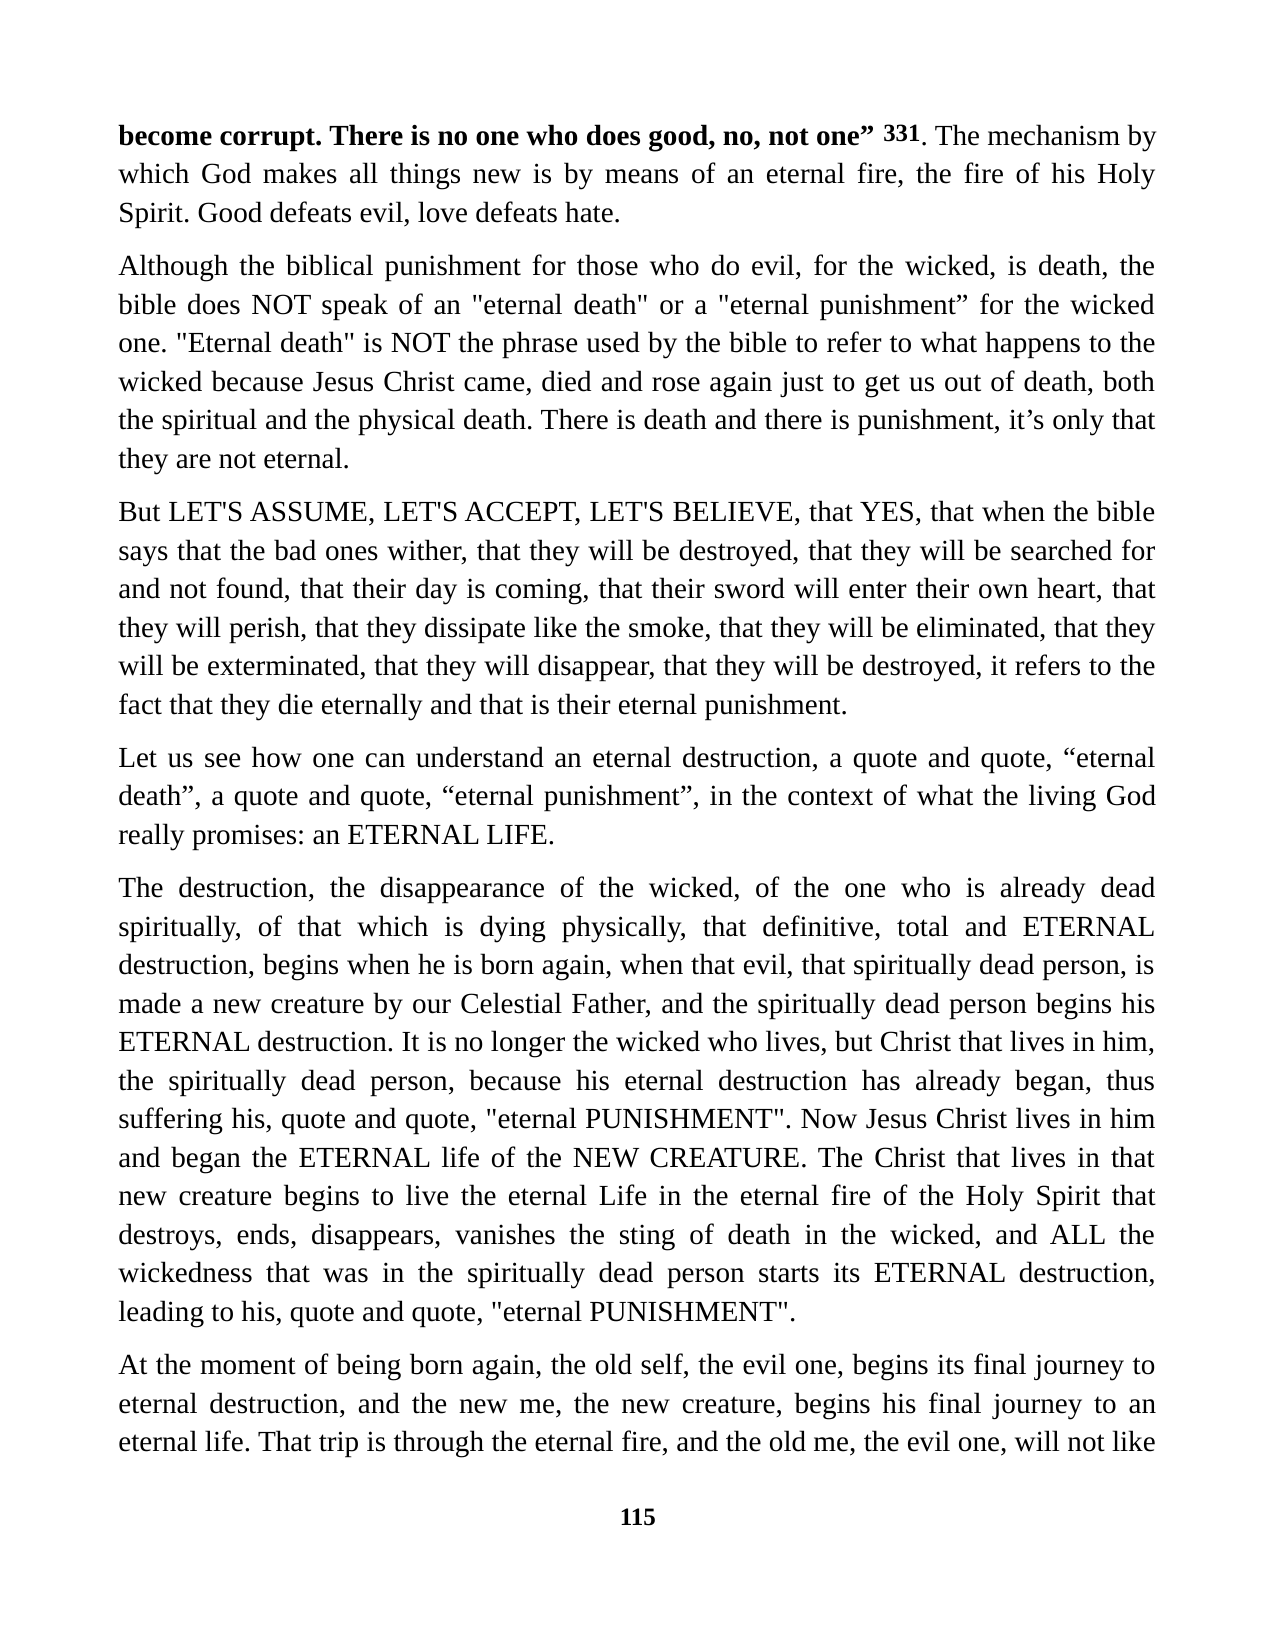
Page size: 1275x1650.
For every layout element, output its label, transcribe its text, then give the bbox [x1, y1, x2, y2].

text become corrupt. There is no one who does good, no, not one” . The mechanism by which God makes all things new is by means of an eternal fire, the fire of his Holy Spirit. Good defeats evil, love defeats hate. [118, 118, 1157, 229]
text But LET'S ASSUME, LET'S ACCEPT, LET'S BELIEVE, that YES, that when the bible says that the bad ones wither, that they will be destroyed, that they will be searched for and not found, that their day is coming, that their sword will enter their own heart, that they will perish, that they dissipate like the smoke, that they will be eliminated, that they will be exterminated, that they will disappear, that they will be destroyed, it refers to the fact that they die eternally and that is their eternal punishment. [118, 494, 1157, 720]
text Although the biblical punishment for those who do evil, for the wicked, is death, the bible does NOT speak of an "eternal death" or a "eternal punishment” for the wicked one. "Eternal death" is NOT the phrase used by the bible to refer to what happens to the wicked because Jesus Christ came, died and rose again just to get us out of death, both the spiritual and the physical death. There is death and there is punishment, it’s only that they are not eternal. [118, 248, 1157, 474]
text The destruction, the disappearance of the wicked, of the one who is already dead spiritually, of that which is dying physically, that definitive, total and ETERNAL destruction, begins when he is born again, when that evil, that spiritually dead person, is made a new creature by our Celestial Father, and the spiritually dead person begins his ETERNAL destruction. It is no longer the wicked who lives, but Christ that lives in him, the spiritually dead person, because his eternal destruction has already began, thus suffering his, quote and quote, "eternal PUNISHMENT". Now Jesus Christ lives in him and began the ETERNAL life of the NEW CREATURE. The Christ that lives in that new creature begins to live the eternal Life in the eternal fire of the Holy Spirit that destroys, ends, disappears, vanishes the sting of death in the wicked, and ALL the wickedness that was in the spiritually dead person starts its ETERNAL destruction, leading to his, quote and quote, "eternal PUNISHMENT". [118, 870, 1157, 1328]
text Let us see how one can understand an eternal destruction, a quote and quote, “eternal death”, a quote and quote, “eternal punishment”, in the context of what the living God really promises: an ETERNAL LIFE. [118, 740, 1157, 851]
text At the moment of being born again, the old self, the evil one, begins its final journey to eternal destruction, and the new me, the new creature, begins his final journey to an eternal life. That trip is through the eternal fire, and the old me, the evil one, will not like [118, 1347, 1157, 1458]
